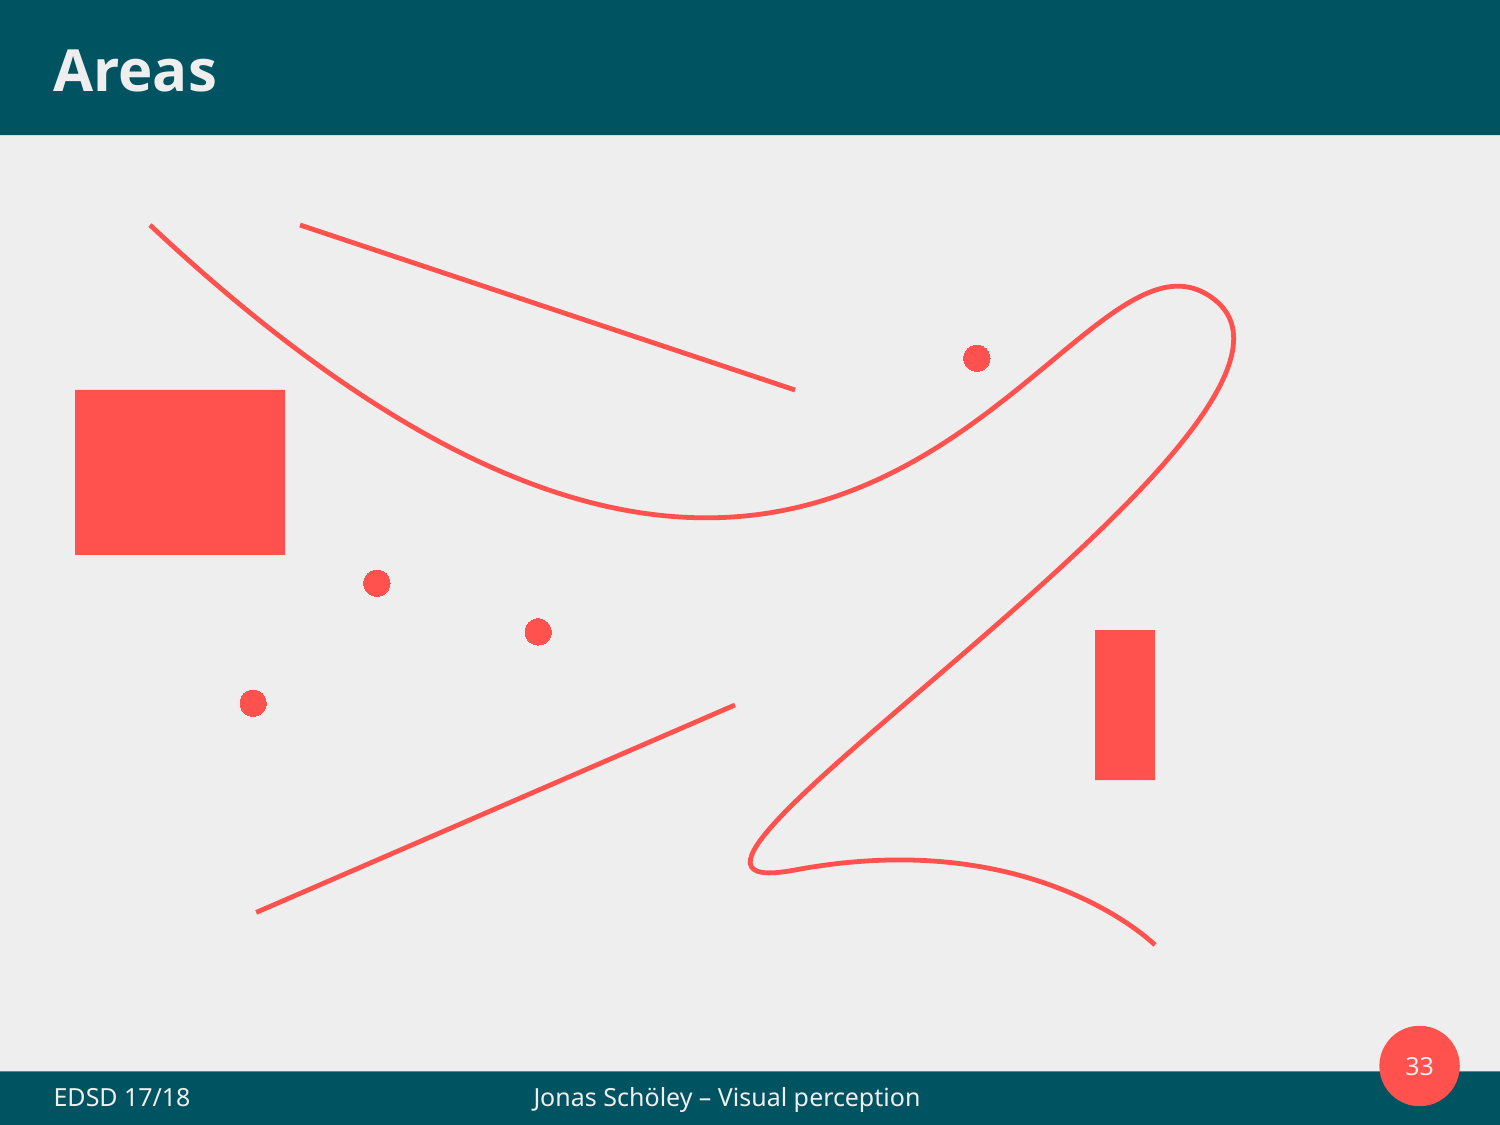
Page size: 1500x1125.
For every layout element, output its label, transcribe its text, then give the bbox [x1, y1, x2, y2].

text_box [363, 570, 391, 597]
text_box [525, 618, 552, 646]
text_box [240, 690, 267, 717]
text_box [75, 389, 286, 555]
text_box [1095, 630, 1156, 781]
text_box [963, 345, 991, 372]
title Areas [53, 0, 1447, 141]
